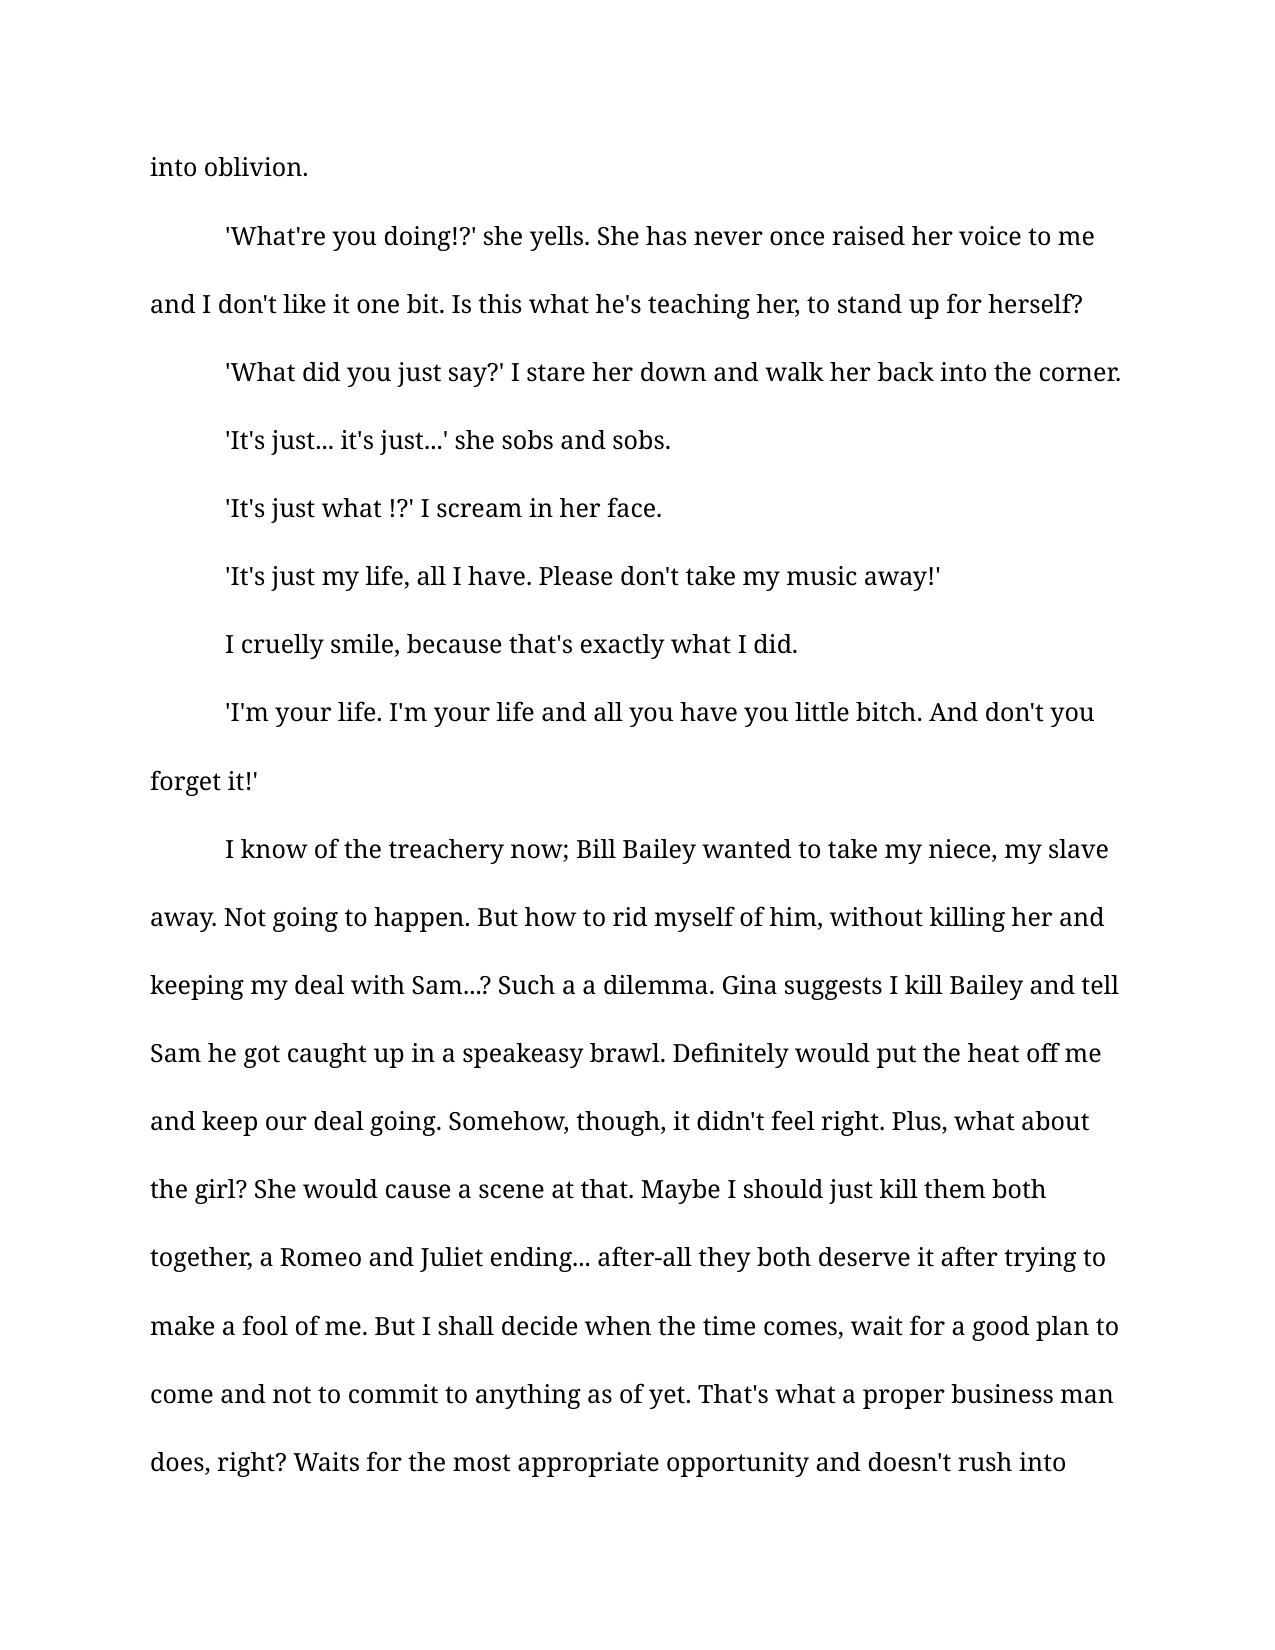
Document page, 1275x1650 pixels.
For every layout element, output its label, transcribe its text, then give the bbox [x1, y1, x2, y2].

text 'What're you doing!?' she yells. She has never once raised her voice to me and I don't like it one bit. Is this what he's teaching her, to stand up for herself? [150, 218, 1125, 320]
text 'It's just... it's just...' she sobs and sobs. [150, 422, 1125, 457]
text 'It's just what !?' I scream in her face. [150, 491, 1125, 525]
text I cruelly smile, because that's exactly what I did. [150, 627, 1125, 661]
text I know of the treachery now; Bill Bailey wanted to take my niece, my slave away. Not going to happen. But how to rid myself of him, without killing her and keeping my deal with Sam...? Such a a dilemma. Gina suggests I kill Bailey and tell Sam he got caught up in a speakeasy brawl. Definitely would put the heat off me and keep our deal going. Somehow, though, it didn't feel right. Plus, what about the girl? She would cause a scene at that. Maybe I should just kill them both together, a Romeo and Juliet ending... after-all they both deserve it after trying to make a fool of me. But I shall decide when the time comes, wait for a good plan to come and not to commit to anything as of yet. That's what a proper business man does, right? Waits for the most appropriate opportunity and doesn't rush into [150, 831, 1125, 1478]
text 'It's just my life, all I have. Please don't take my music away!' [150, 559, 1125, 593]
text 'I'm your life. I'm your life and all you have you little bitch. And don't you forget it!' [150, 695, 1125, 797]
text into oblivion. [150, 150, 1125, 184]
text 'What did you just say?' I stare her down and walk her back into the corner. [150, 354, 1125, 388]
